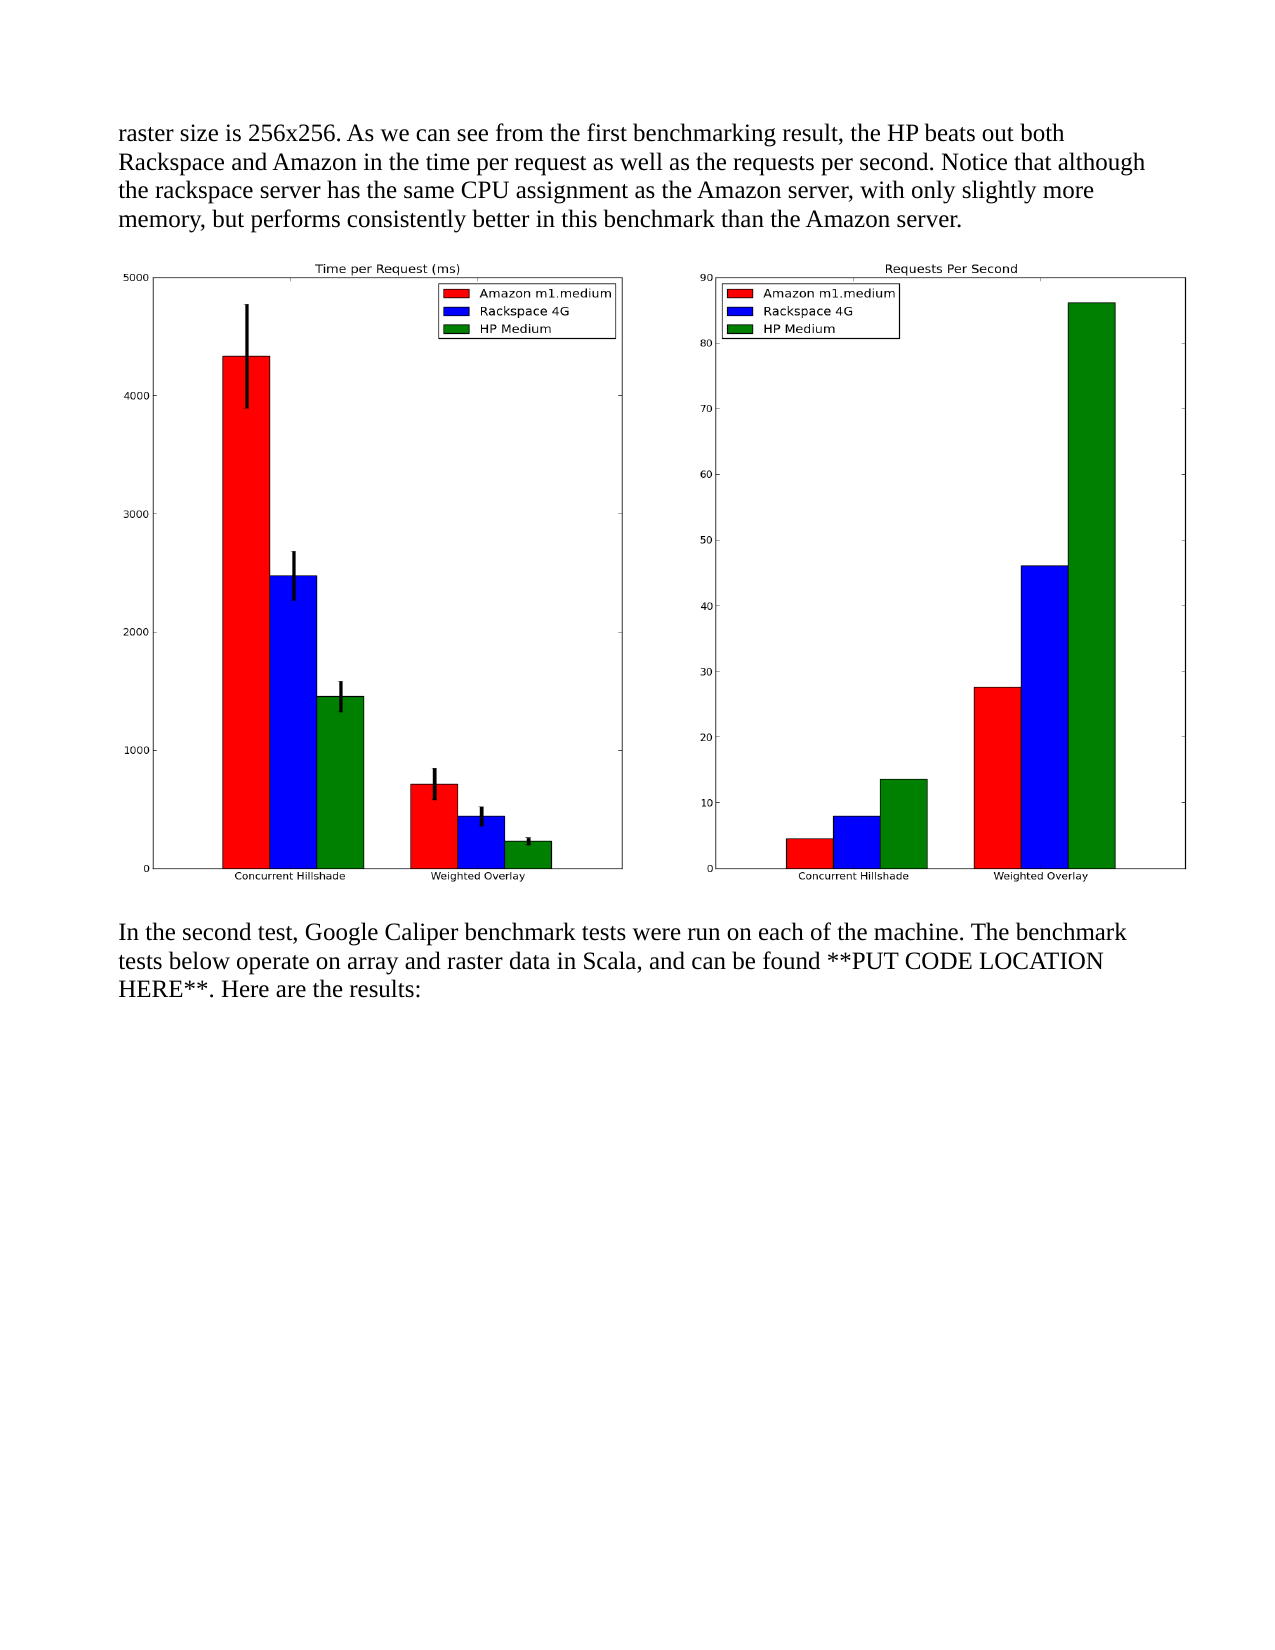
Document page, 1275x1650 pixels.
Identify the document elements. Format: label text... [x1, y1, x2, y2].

picture [115, 255, 1197, 889]
text raster size is 256x256. As we can see from the first benchmarking result, the HP beats out both Rackspace and Amazon in the time per request as well as the requests per second. Notice that although the rackspace server has the same CPU assignment as the Amazon server, with only slightly more memory, but performs consistently better in this benchmark than the Amazon server. [118, 118, 1157, 233]
text In the second test, Google Caliper benchmark tests were run on each of the machine. The benchmark tests below operate on array and raster data in Scala, and can be found **PUT CODE LOCATION HERE**. Here are the results: [118, 917, 1157, 1003]
